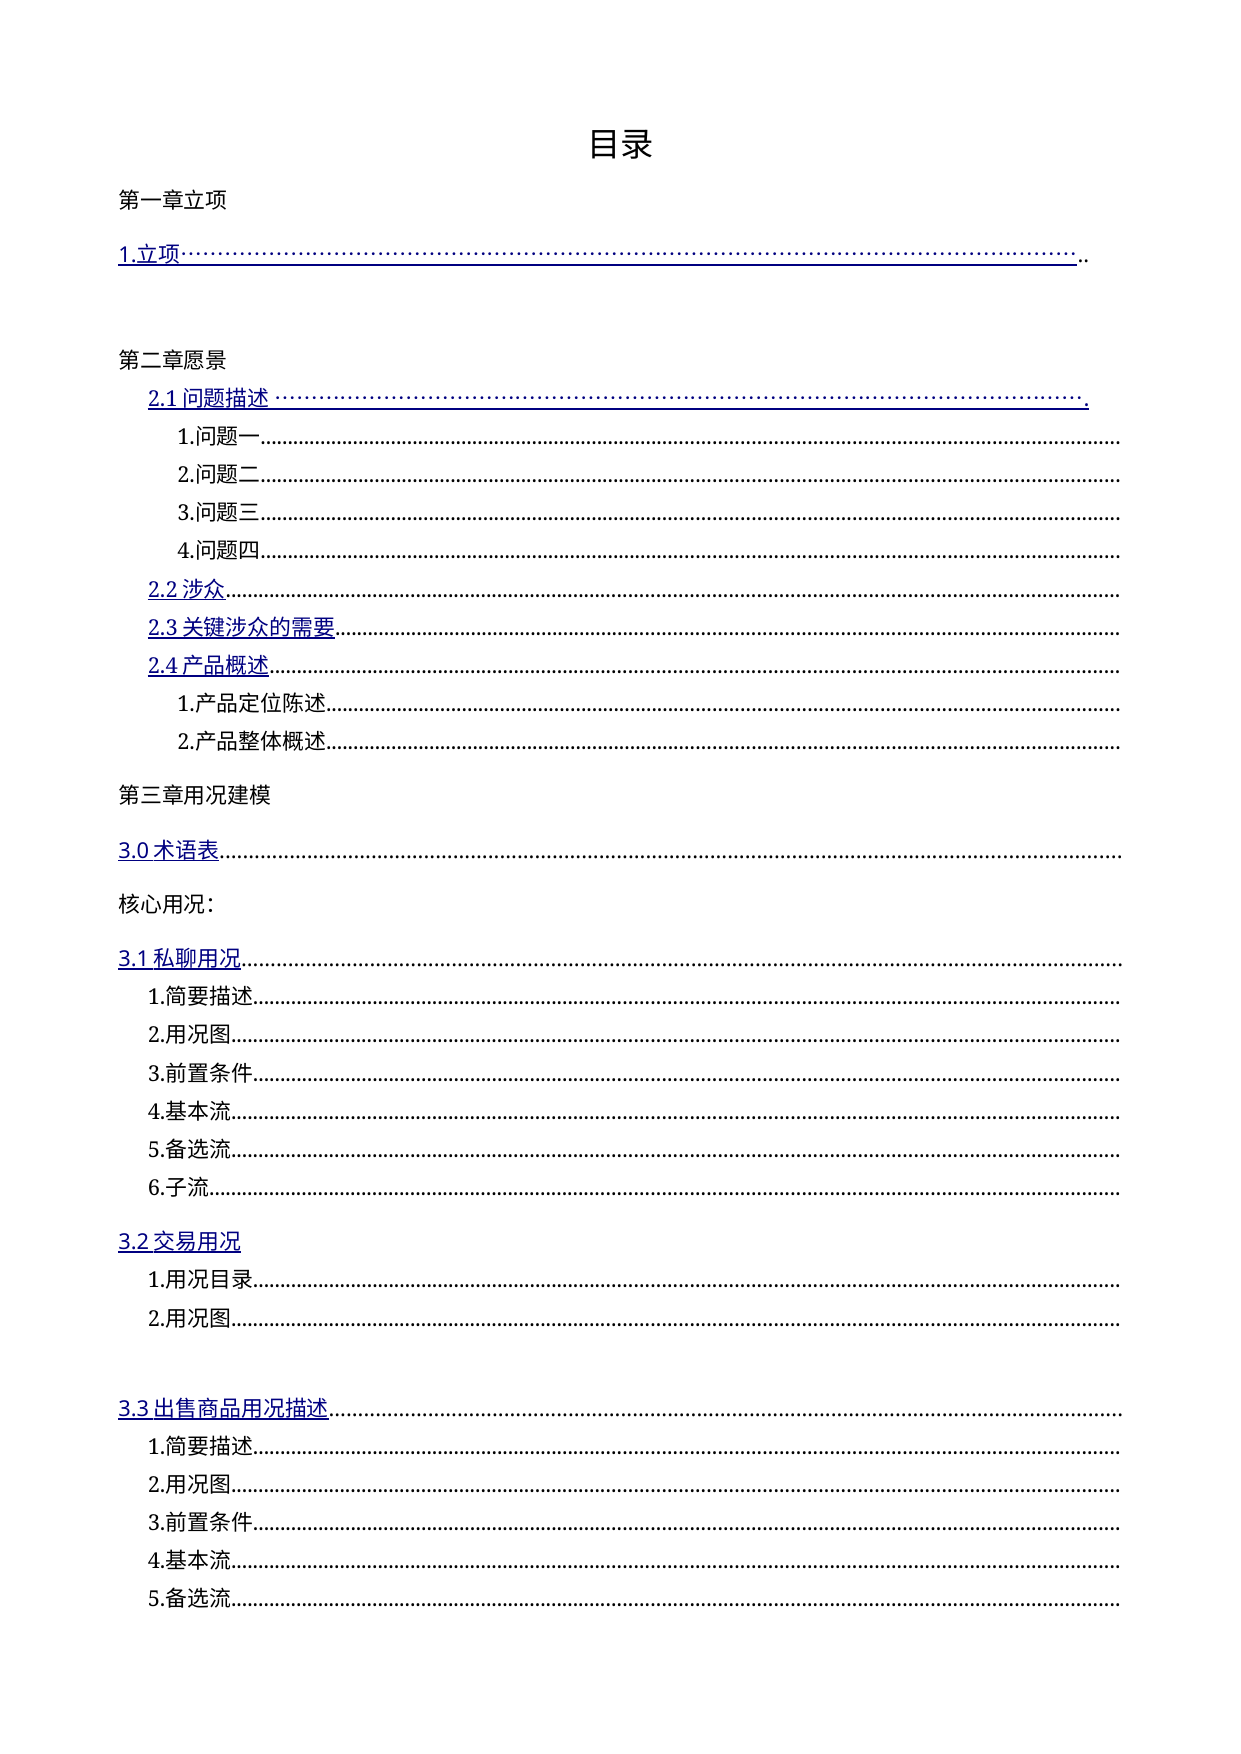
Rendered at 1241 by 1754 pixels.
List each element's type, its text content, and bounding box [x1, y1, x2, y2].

text 核心用况： [118, 887, 1122, 919]
text 1.用况目录 [148, 1262, 1122, 1294]
text 1.问题一 [177, 419, 1122, 451]
text 2.问题二 [177, 457, 1122, 489]
text 3.前置条件 [148, 1505, 1122, 1537]
text 2.用况图 [148, 1017, 1122, 1049]
text 1.产品定位陈述 [177, 686, 1122, 718]
text 2.3关键涉众的需要 [148, 610, 1122, 642]
text 第三章用况建模 [118, 778, 1122, 810]
text 2.4产品概述 [148, 648, 1122, 680]
text 3.2交易用况 [118, 1224, 1122, 1256]
text 4.基本流 [148, 1543, 1122, 1575]
text 6.子流 [148, 1170, 1122, 1202]
text 2.2涉众 [148, 572, 1122, 603]
text 5.备选流 [148, 1132, 1122, 1164]
text 1.简要描述 [148, 1429, 1122, 1461]
text 2.产品整体概述 [177, 724, 1122, 756]
text 2.1问题描述 …………………………………………………………………………………………………. [148, 381, 1122, 413]
text 第一章立项 [118, 183, 1122, 214]
text 3.0术语表 [118, 833, 1122, 864]
text 3.1私聊用况 [118, 941, 1122, 973]
subtitle 目录 [118, 118, 1122, 166]
text 3.问题三 [177, 495, 1122, 527]
text 1.立项…………………………………………………………………………………………………………….. [118, 237, 1122, 268]
text 2.用况图 [148, 1467, 1122, 1499]
text 3.前置条件 [148, 1056, 1122, 1087]
text 2.用况图 [148, 1301, 1122, 1332]
text 3.3出售商品用况描述 [118, 1391, 1122, 1422]
text 第二章愿景 [118, 343, 1122, 375]
text 1.简要描述 [148, 979, 1122, 1011]
text 4.基本流 [148, 1094, 1122, 1126]
text 4.问题四 [177, 533, 1122, 565]
text 5.备选流 [148, 1581, 1122, 1613]
